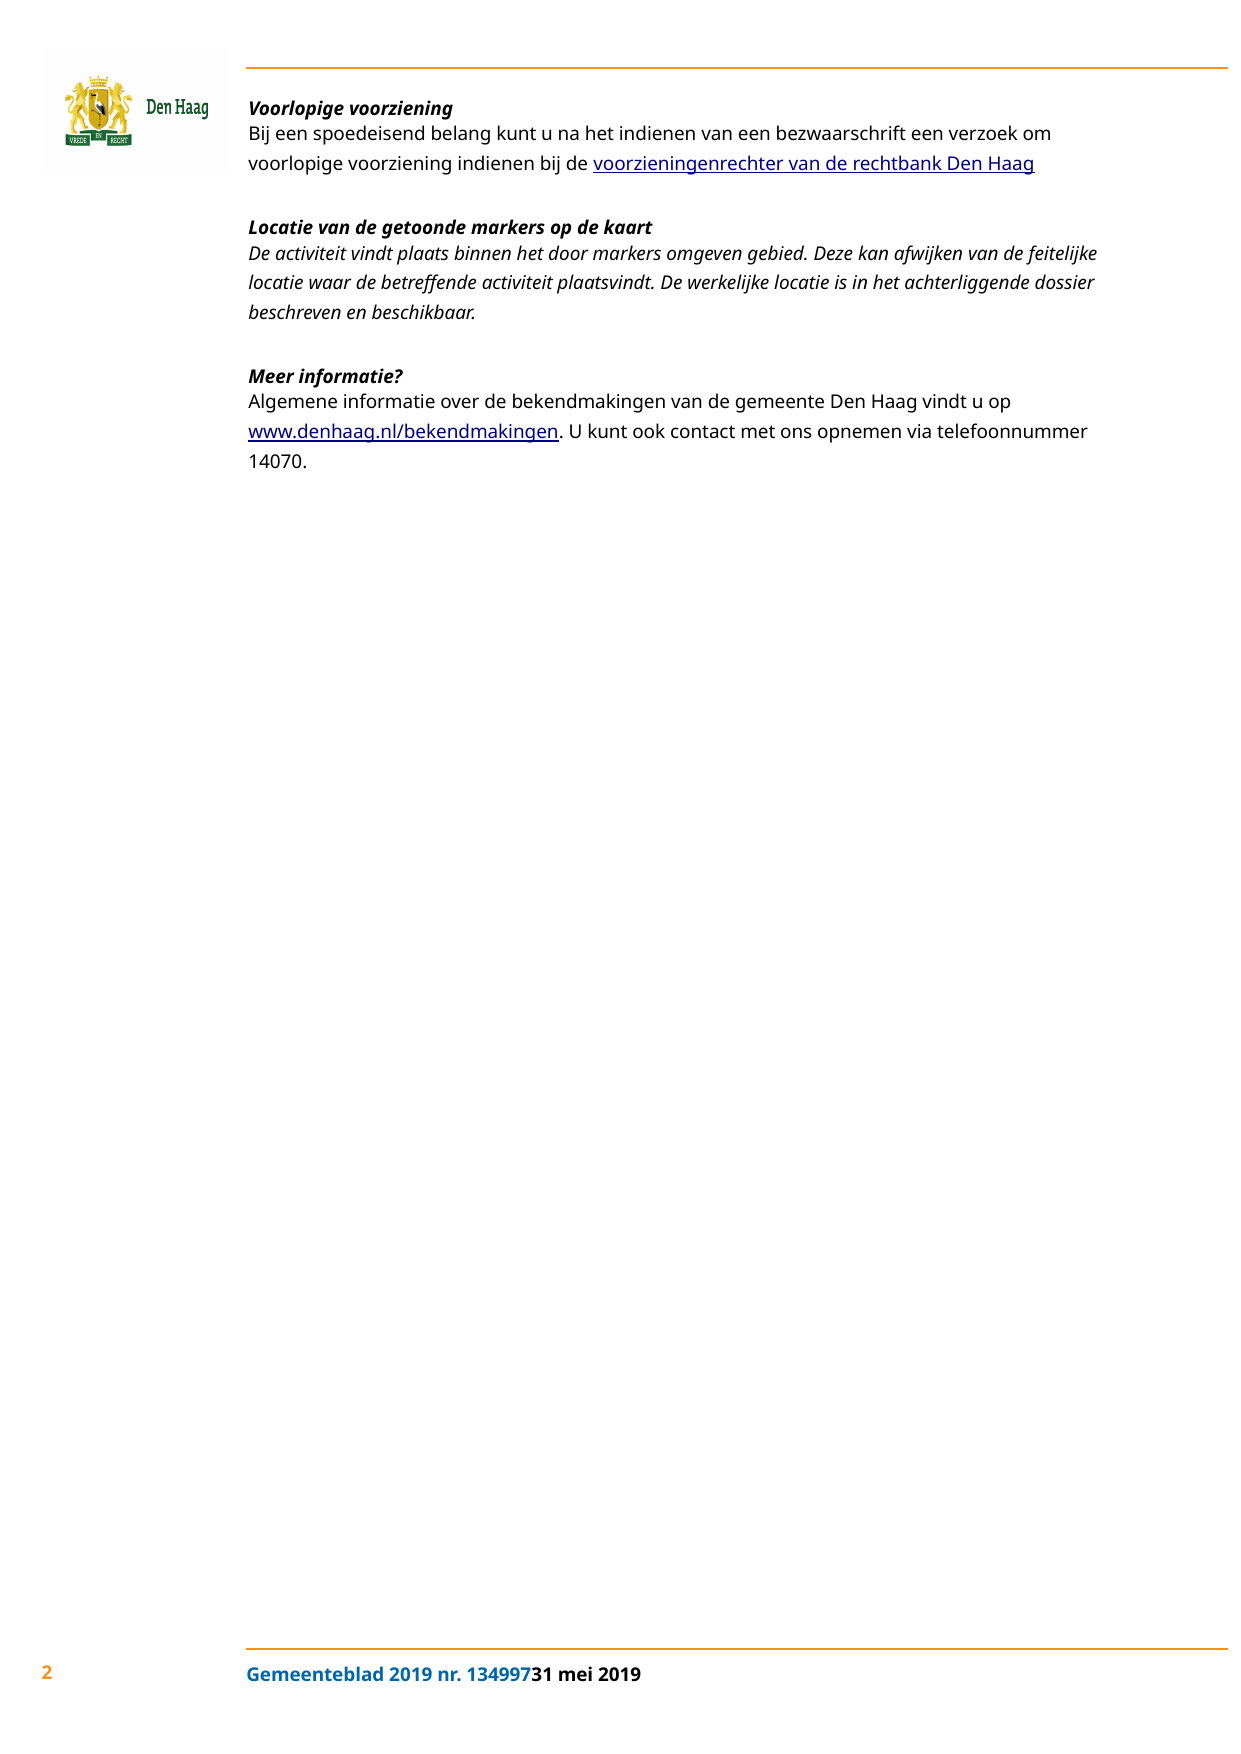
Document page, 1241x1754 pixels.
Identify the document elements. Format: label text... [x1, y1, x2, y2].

text Bij een spoedeisend belang kunt u na het indienen van een bezwaarschrift een verzoek om voorlopige voorziening indienen bij de voorzieningenrechter van de rechtbank Den Haag [248, 121, 1152, 176]
text Meer informatie? [248, 363, 1152, 389]
text Voorlopige voorziening [248, 95, 1152, 121]
picture [41, 47, 231, 172]
text Algemene informatie over de bekendmakingen van de gemeente Den Haag vindt u op www.denhaag.nl/bekendmakingen. U kunt ook contact met ons opnemen via telefoonnummer 14070. [248, 389, 1152, 473]
text De activiteit vindt plaats binnen het door markers omgeven gebied. Deze kan afwijken van de feitelijke locatie waar de betreffende activiteit plaatsvindt. De werkelijke locatie is in het achterliggende dossier beschreven en beschikbaar. [248, 240, 1152, 325]
text Locatie van de getoonde markers op de kaart [248, 214, 1152, 240]
